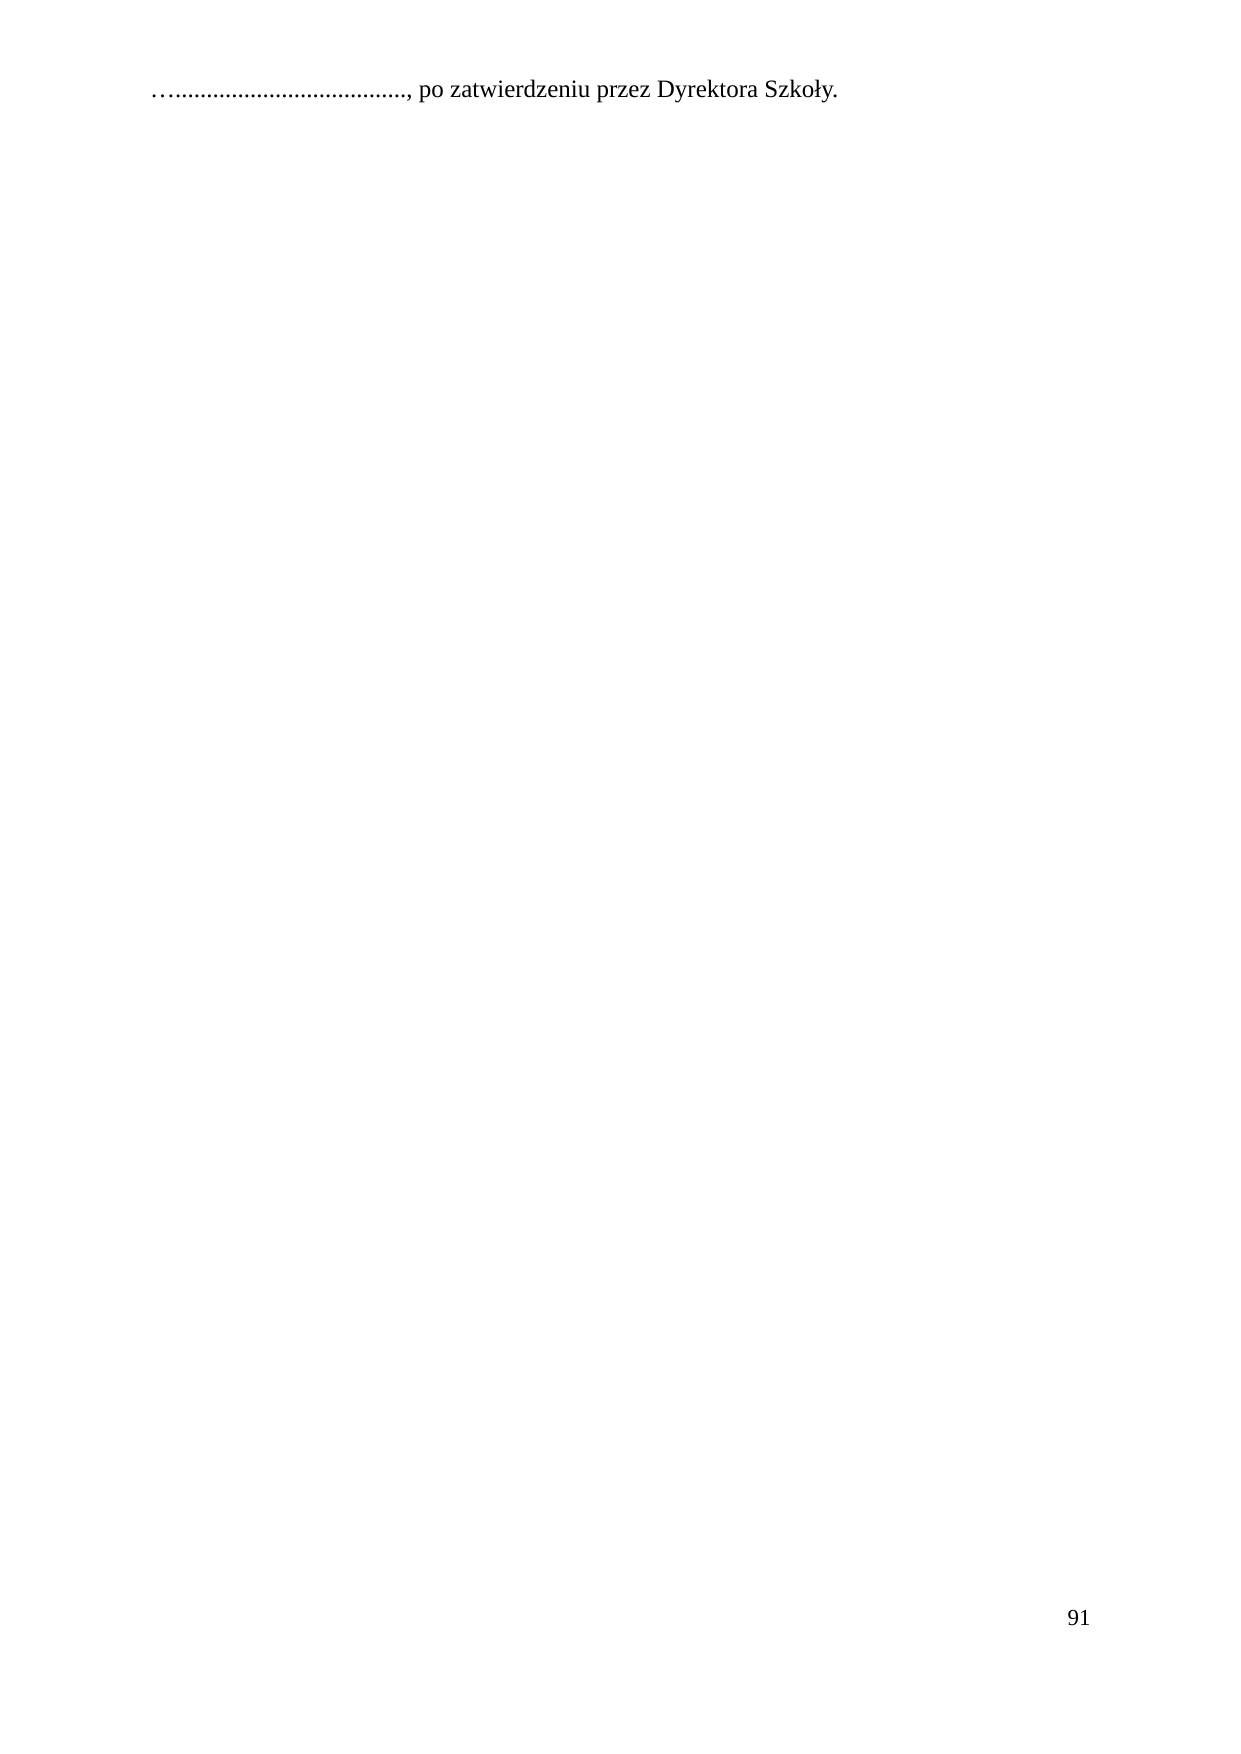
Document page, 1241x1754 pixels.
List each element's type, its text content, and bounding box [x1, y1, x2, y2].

text …....................................., po zatwierdzeniu przez Dyrektora Szkoły. [150, 74, 1090, 102]
